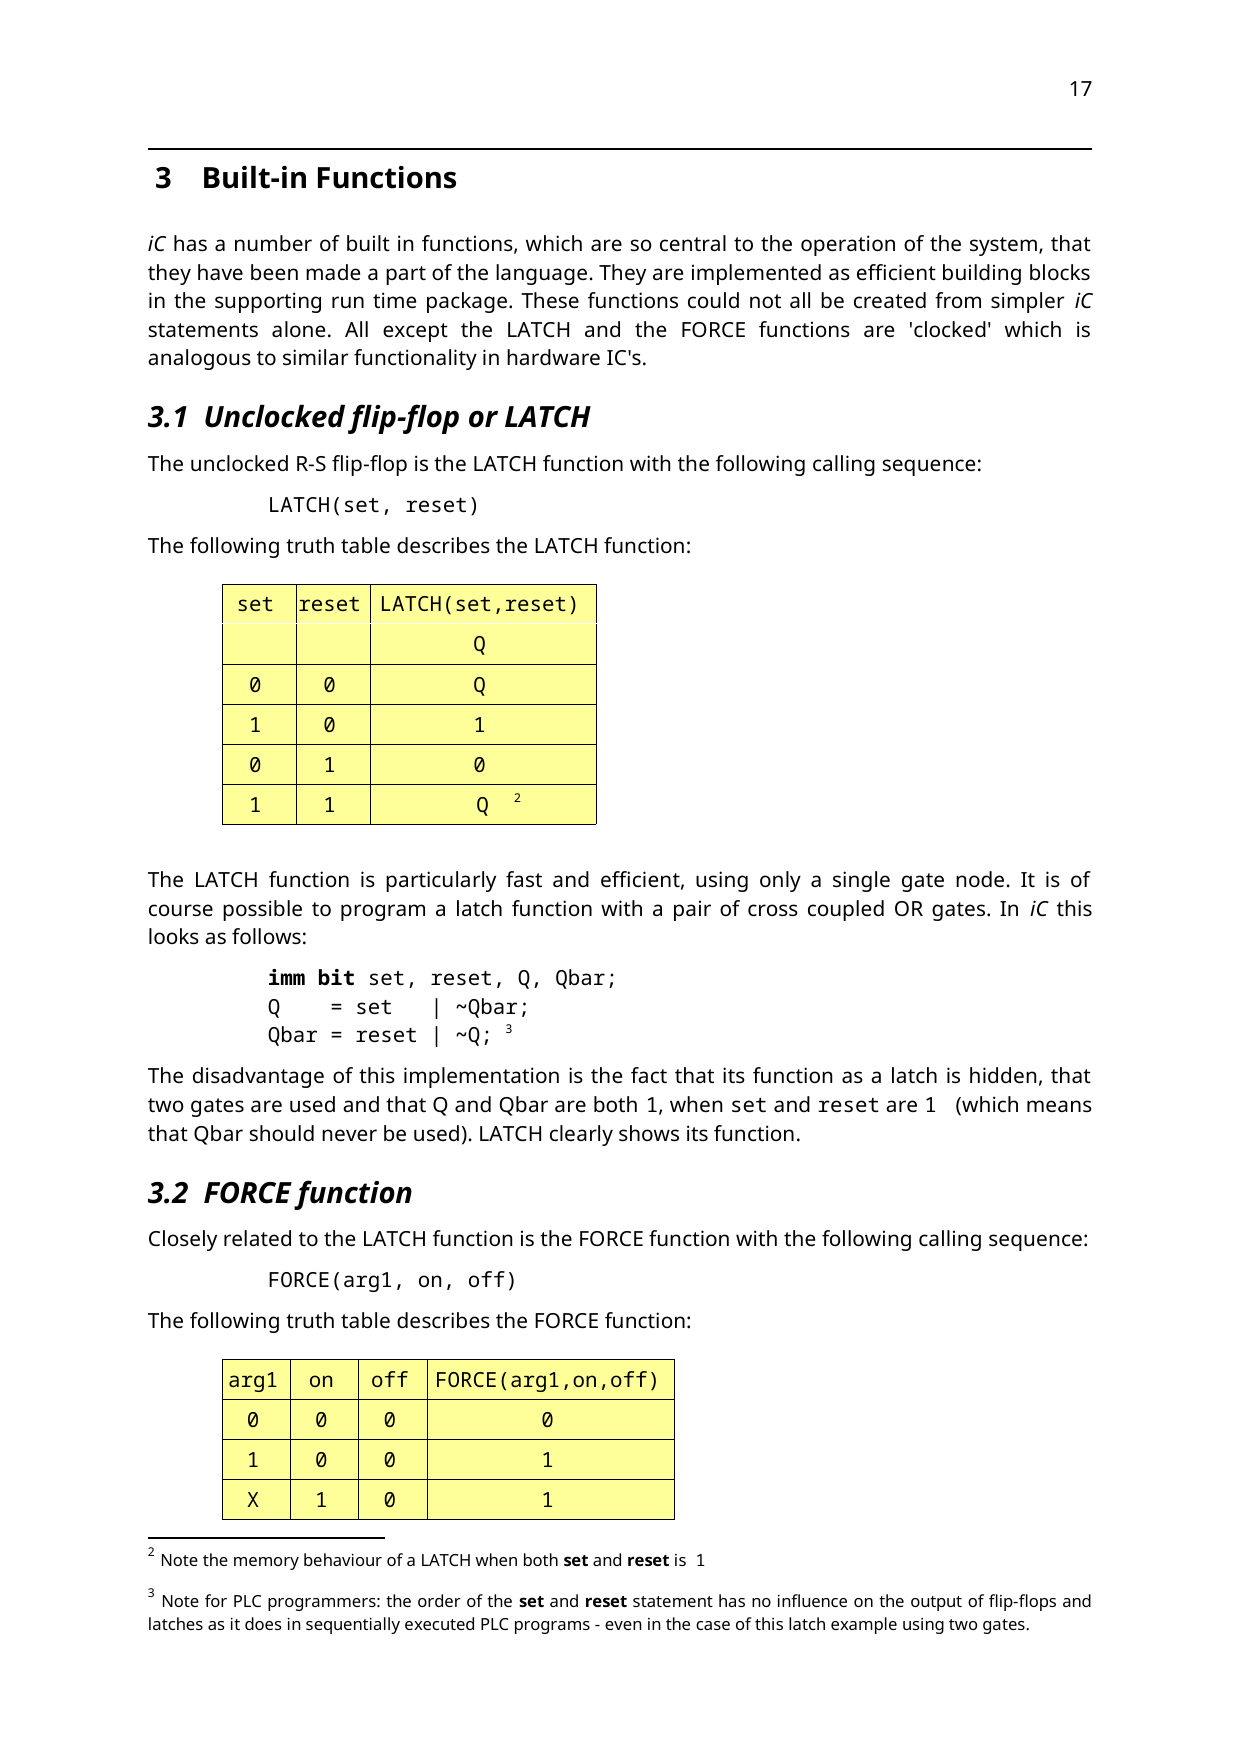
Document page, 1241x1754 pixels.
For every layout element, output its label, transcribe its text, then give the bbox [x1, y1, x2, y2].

table_cell Q [371, 785, 596, 824]
table_cell 0 [297, 665, 370, 704]
table_cell 0 [223, 665, 296, 704]
subtitle Built-in Functions [148, 150, 1092, 204]
table_cell [297, 624, 370, 664]
text FORCE(arg1, on, off) [268, 1265, 1092, 1294]
table_cell Q [371, 624, 596, 664]
table_cell 0 [223, 745, 296, 784]
text Note for PLC programmers: the order of the set and reset statement has no influence on the output of flip-flops and latches as it does in sequentially executed PLC programs - even in the case of this latch example using two gates. [148, 1585, 1092, 1636]
table_header off [359, 1360, 427, 1399]
subtitle Unclocked flip-flop or LATCH [148, 397, 1092, 436]
table_cell 0 [297, 705, 370, 744]
table_header on [291, 1360, 358, 1399]
table_cell X [223, 1480, 290, 1519]
subtitle FORCE function [148, 1172, 1092, 1212]
text The LATCH function is particularly fast and efficient, using only a single gate node. It is of course possible to program a latch function with a pair of cross coupled OR gates. In iC this looks as follows: [148, 865, 1092, 951]
text Closely related to the LATCH function is the FORCE function with the following calling sequence: [148, 1224, 1092, 1253]
text The following truth table describes the LATCH function: [148, 531, 1092, 559]
table_header FORCE(arg1,on,off) [428, 1360, 674, 1399]
table_cell [223, 624, 296, 664]
table_header set [223, 585, 296, 623]
table_cell 0 [291, 1400, 358, 1439]
text imm bit set, reset, Q, Qbar; Q = set | ~Qbar; Qbar = reset | ~Q; [268, 963, 1092, 1049]
table_cell 1 [297, 785, 370, 824]
table_cell 0 [359, 1480, 427, 1519]
table_cell 0 [359, 1440, 427, 1479]
table_cell 1 [297, 745, 370, 784]
table_cell 0 [428, 1400, 674, 1439]
table_cell 0 [371, 745, 596, 784]
text The unclocked R-S flip-flop is the LATCH function with the following calling sequence: [148, 448, 1092, 477]
table_header LATCH(set,reset) [371, 585, 596, 623]
table_cell 1 [223, 785, 296, 824]
table_cell 1 [371, 705, 596, 744]
table_cell 1 [223, 1440, 290, 1479]
text LATCH(set, reset) [268, 489, 1092, 518]
table_cell 0 [223, 1400, 290, 1439]
text The following truth table describes the FORCE function: [148, 1306, 1092, 1335]
table_cell 0 [291, 1440, 358, 1479]
table_cell 1 [428, 1480, 674, 1519]
table_cell 1 [291, 1480, 358, 1519]
table_header arg1 [223, 1360, 290, 1399]
table_cell 1 [428, 1440, 674, 1479]
table_cell 0 [359, 1400, 427, 1439]
table_header reset [297, 585, 370, 623]
text The disadvantage of this implementation is the fact that its function as a latch is hidden, that two gates are used and that Q and Qbar are both 1, when set and reset are 1 (which means that Qbar should never be used). LATCH clearly shows its function. [148, 1061, 1092, 1147]
table_cell Q [371, 665, 596, 704]
text iC has a number of built in functions, which are so central to the operation of the system, that they have been made a part of the language. They are implemented as efficient building blocks in the supporting run time package. These functions could not all be created from simpler iC statements alone. All except the LATCH and the FORCE functions are 'clocked' which is analogous to similar functionality in hardware IC's. [148, 229, 1092, 372]
table_cell 1 [223, 705, 296, 744]
